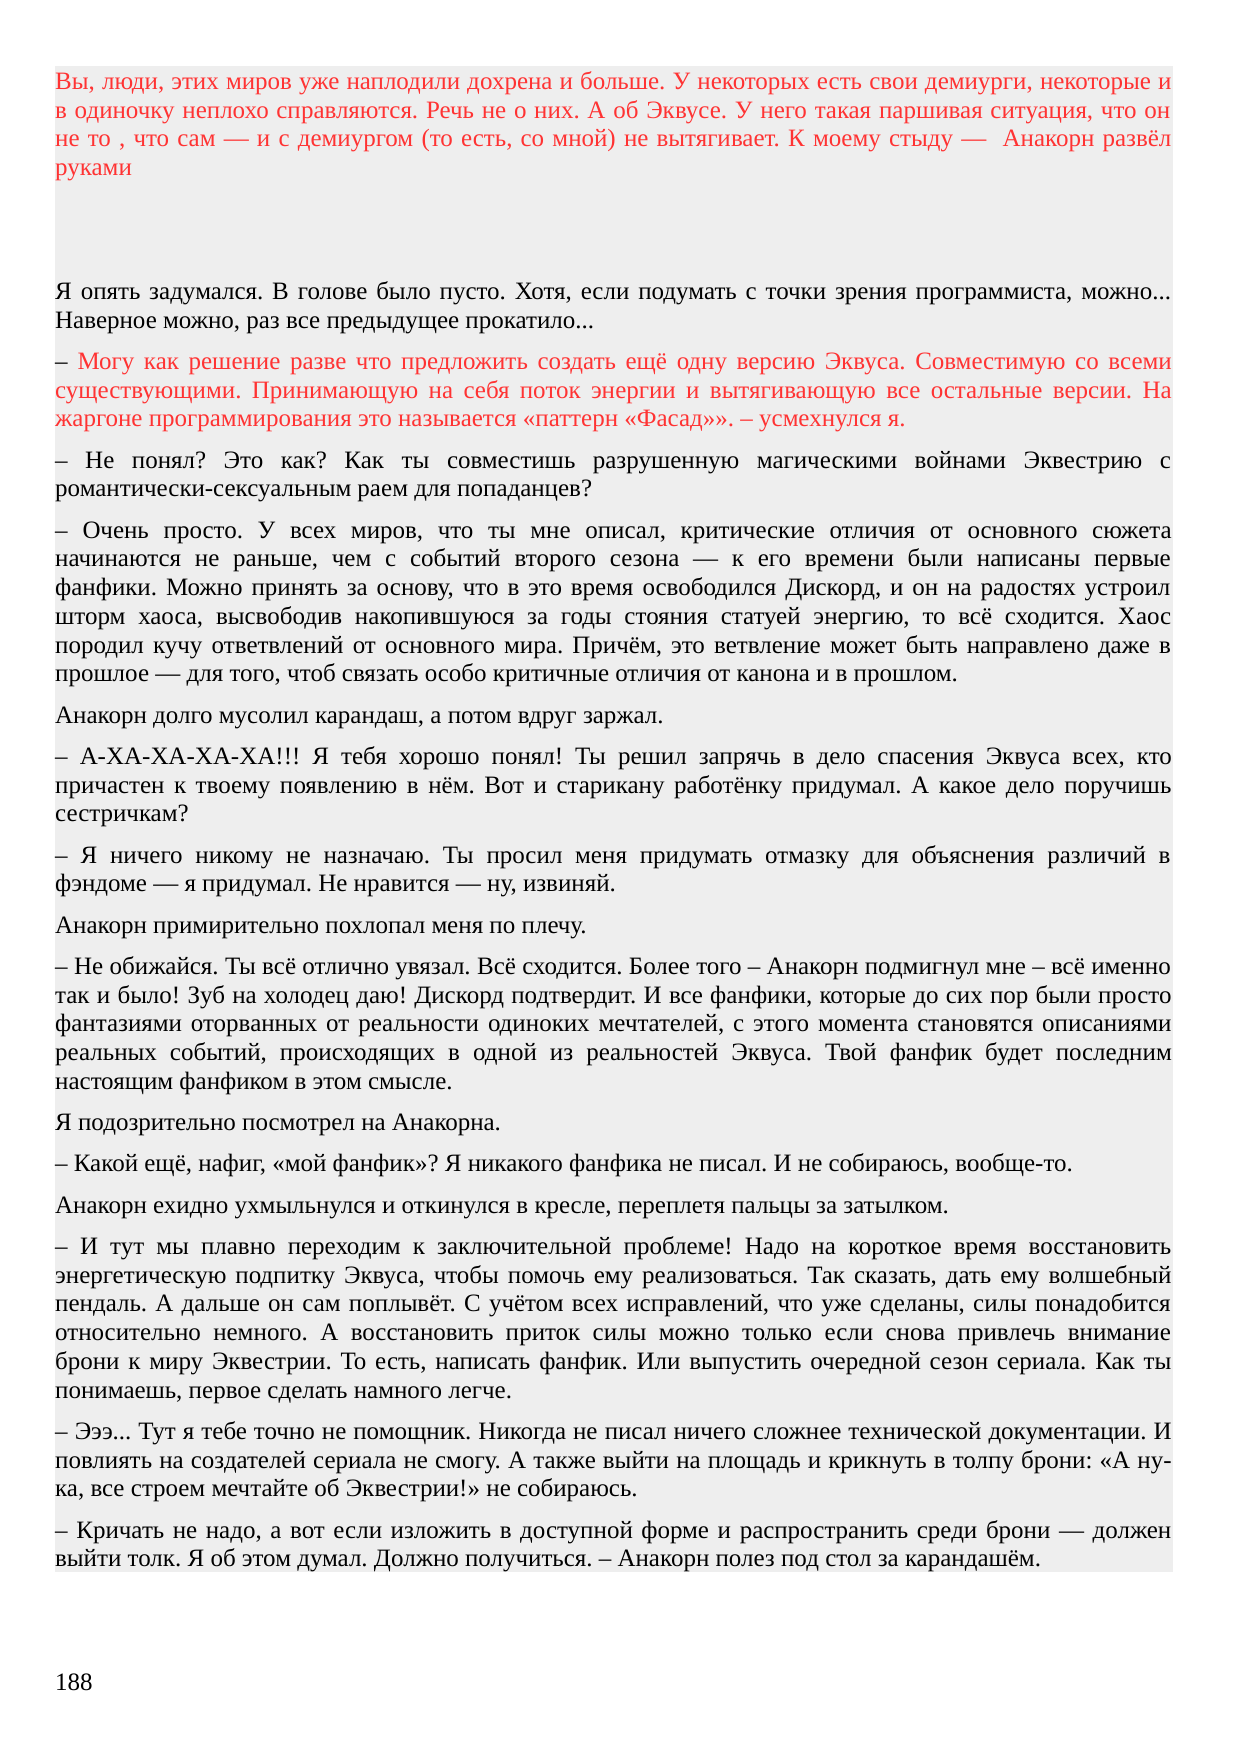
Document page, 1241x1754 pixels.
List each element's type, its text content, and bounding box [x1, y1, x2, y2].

text Анакорн ехидно ухмыльнулся и откинулся в кресле, переплетя пальцы за затылком. [55, 1190, 1173, 1218]
text – Не обижайся. Ты всё отлично увязал. Всё сходится. Более того – Анакорн подмигнул мне – всё именно так и было! Зуб на холодец даю! Дискорд подтвердит. И все фанфики, которые до сих пор были просто фантазиями оторванных от реальности одиноких мечтателей, с этого момента становятся описаниями реальных событий, происходящих в одной из реальностей Эквуса. Твой фанфик будет последним настоящим фанфиком в этом смысле. [55, 951, 1173, 1095]
text Вы, люди, этих миров уже наплодили дохрена и больше. У некоторых есть свои демиурги, некоторые и в одиночку неплохо справляются. Речь не о них. А об Эквусе. У него такая паршивая ситуация, что он не то , что сам — и с демиургом (то есть, со мной) не вытягивает. К моему стыду — Анакорн развёл руками [55, 66, 1173, 181]
text – Очень просто. У всех миров, что ты мне описал, критические отличия от основного сюжета начинаются не раньше, чем с событий второго сезона — к его времени были написаны первые фанфики. Можно принять за основу, что в это время освободился Дискорд, и он на радостях устроил шторм хаоса, высвободив накопившуюся за годы стояния статуей энергию, то всё сходится. Хаос породил кучу ответвлений от основного мира. Причём, это ветвление может быть направлено даже в прошлое — для того, чтоб связать особо критичные отличия от канона и в прошлом. [55, 515, 1173, 687]
text – Могу как решение разве что предложить создать ещё одну версию Эквуса. Совместимую со всеми существующими. Принимающую на себя поток энергии и вытягивающую все остальные версии. На жаргоне программирования это называется «паттерн «Фасад»». – усмехнулся я. [55, 346, 1173, 432]
text – Эээ... Тут я тебе точно не помощник. Никогда не писал ничего сложнее технической документации. И повлиять на создателей сериала не смогу. А также выйти на площадь и крикнуть в толпу брони: «А ну-ка, все строем мечтайте об Эквестрии!» не собираюсь. [55, 1416, 1173, 1502]
text – Я ничего никому не назначаю. Ты просил меня придумать отмазку для объяснения различий в фэндоме — я придумал. Не нравится — ну, извиняй. [55, 840, 1173, 897]
text – А-ХА-ХА-ХА-ХА!!! Я тебя хорошо понял! Ты решил запрячь в дело спасения Эквуса всех, кто причастен к твоему появлению в нём. Вот и старикану работёнку придумал. А какое дело поручишь сестричкам? [55, 741, 1173, 827]
text – И тут мы плавно переходим к заключительной проблеме! Надо на короткое время восстановить энергетическую подпитку Эквуса, чтобы помочь ему реализоваться. Так сказать, дать ему волшебный пендаль. А дальше он сам поплывёт. С учётом всех исправлений, что уже сделаны, силы понадобится относительно немного. А восстановить приток силы можно только если снова привлечь внимание брони к миру Эквестрии. То есть, написать фанфик. Или выпустить очередной сезон сериала. Как ты понимаешь, первое сделать намного легче. [55, 1231, 1173, 1403]
text – Какой ещё, нафиг, «мой фанфик»? Я никакого фанфика не писал. И не собираюсь, вообще-то. [55, 1148, 1173, 1177]
text – Кричать не надо, а вот если изложить в доступной форме и распространить среди брони — должен выйти толк. Я об этом думал. Должно получиться. – Анакорн полез под стол за карандашём. [55, 1515, 1173, 1572]
text Анакорн примирительно похлопал меня по плечу. [55, 910, 1173, 938]
text Я подозрительно посмотрел на Анакорна. [55, 1107, 1173, 1136]
text Анакорн долго мусолил карандаш, а потом вдруг заржал. [55, 700, 1173, 728]
text – Не понял? Это как? Как ты совместишь разрушенную магическими войнами Эквестрию с романтически-сексуальным раем для попаданцев? [55, 445, 1173, 502]
text Я опять задумался. В голове было пусто. Хотя, если подумать с точки зрения программиста, можно... Наверное можно, раз все предыдущее прокатило... [55, 276, 1173, 333]
